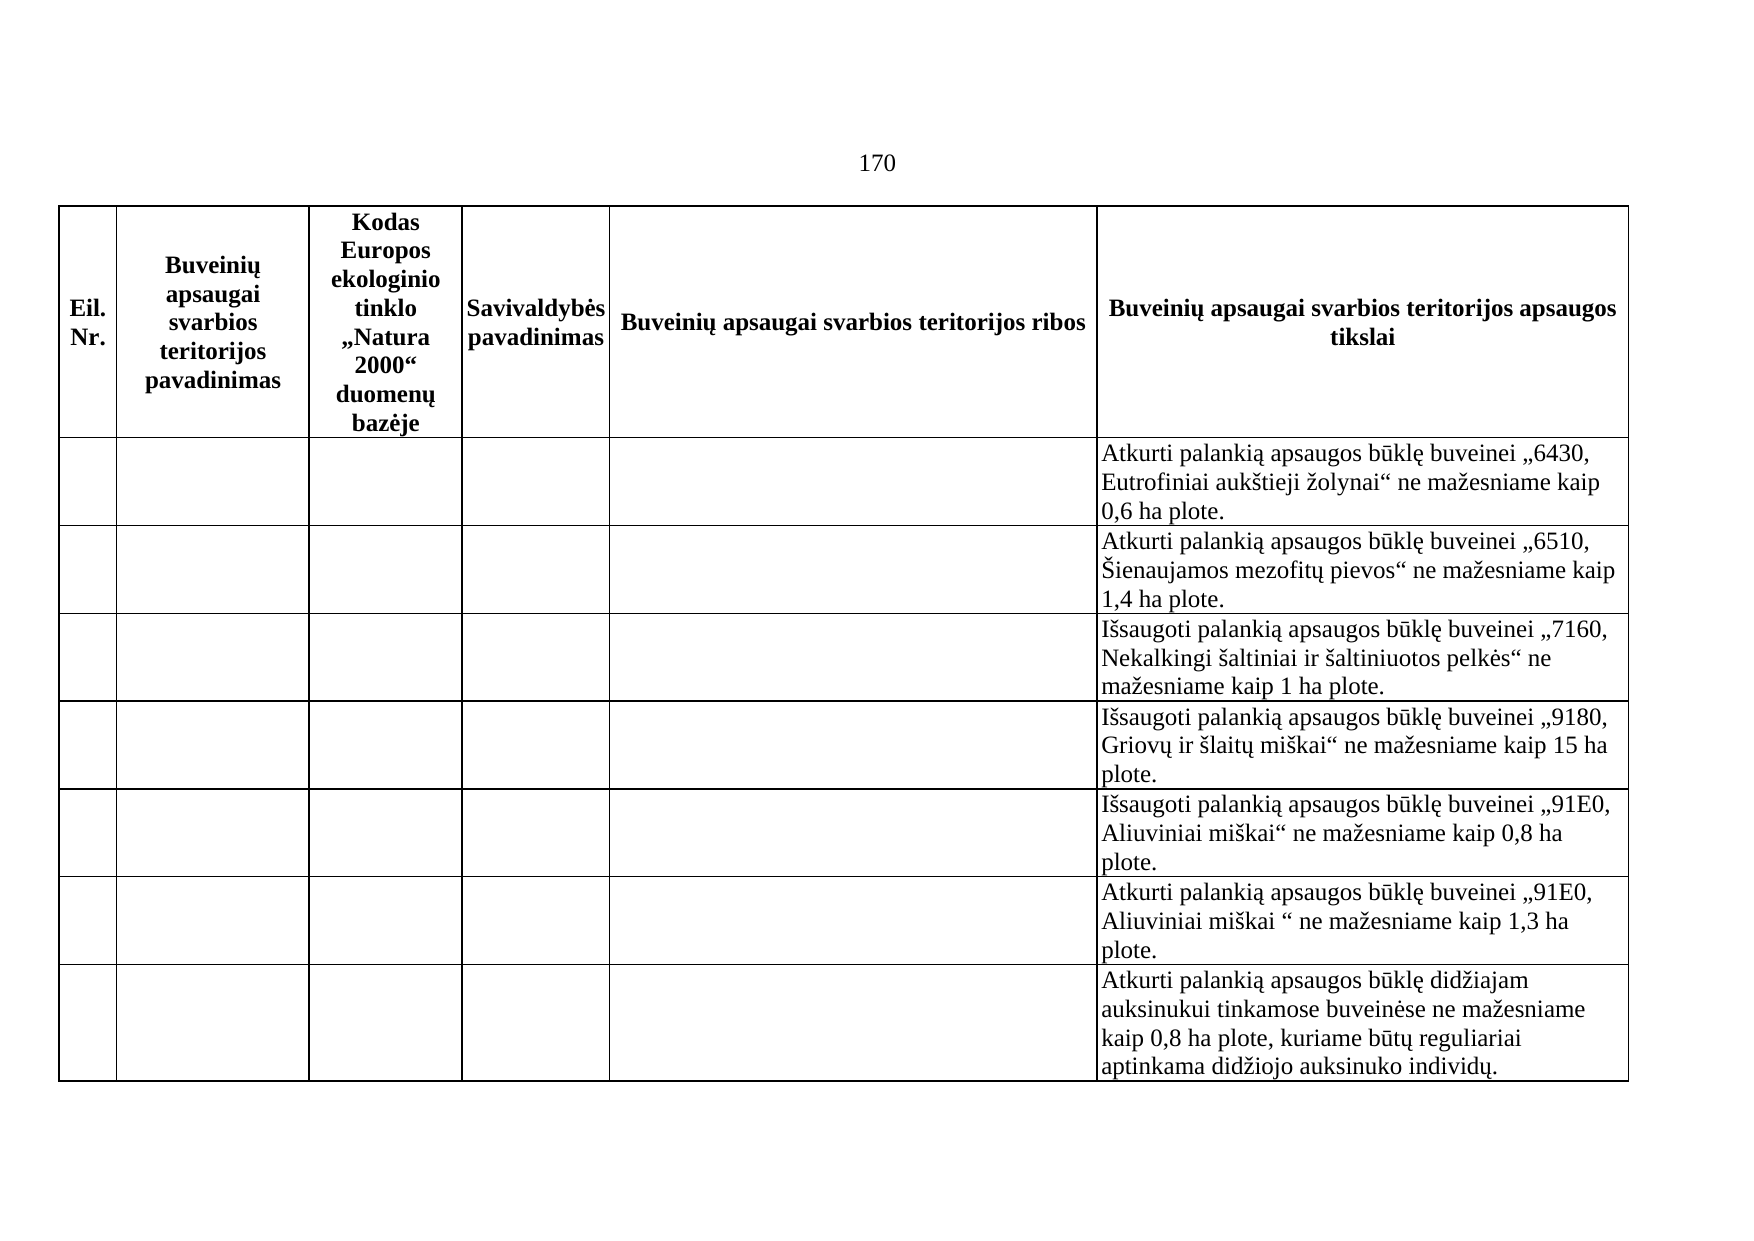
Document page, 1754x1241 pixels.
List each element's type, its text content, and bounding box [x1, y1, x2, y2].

table_header Kodas Europos ekologinio tinklo „Natura 2000“ duomenų bazėje [310, 207, 461, 437]
table_header Savivaldybės pavadinimas [463, 207, 609, 437]
table_cell [463, 614, 609, 700]
table_cell [610, 965, 1096, 1080]
table_cell Išsaugoti palankią apsaugos būklę buveinei „91E0, Aliuviniai miškai“ ne mažesniame kaip 0,8 ha plote. [1098, 790, 1628, 876]
table_cell Atkurti palankią apsaugos būklę didžiajam auksinukui tinkamose buveinėse ne mažesniame kaip 0,8 ha plote, kuriame būtų reguliariai aptinkama didžiojo auksinuko individų. [1098, 965, 1628, 1080]
table_cell [117, 965, 308, 1080]
table_cell [610, 790, 1096, 876]
table_cell [60, 614, 116, 700]
table_cell [310, 877, 461, 964]
table_cell Atkurti palankią apsaugos būklę buveinei „6510, Šienaujamos mezofitų pievos“ ne mažesniame kaip 1,4 ha plote. [1098, 526, 1628, 612]
table_cell [60, 790, 116, 876]
table_cell [310, 965, 461, 1080]
table_cell [60, 877, 116, 964]
table_cell [310, 614, 461, 700]
table_cell [610, 702, 1096, 788]
table_cell [310, 438, 461, 524]
table_cell Atkurti palankią apsaugos būklę buveinei „6430, Eutrofiniai aukštieji žolynai“ ne mažesniame kaip 0,6 ha plote. [1098, 438, 1628, 524]
table_cell [117, 438, 308, 524]
table_cell [610, 438, 1096, 524]
table_cell [463, 702, 609, 788]
table_cell [60, 965, 116, 1080]
table_cell [117, 526, 308, 612]
table_cell [310, 790, 461, 876]
table_header Buveinių apsaugai svarbios teritorijos apsaugos tikslai [1098, 207, 1628, 437]
table_cell [60, 526, 116, 612]
table_cell [463, 438, 609, 524]
table_cell Atkurti palankią apsaugos būklę buveinei „91E0, Aliuviniai miškai “ ne mažesniame kaip 1,3 ha plote. [1098, 877, 1628, 964]
table_cell [117, 614, 308, 700]
table_cell [310, 526, 461, 612]
table_header Eil. Nr. [60, 207, 116, 437]
table_cell [60, 438, 116, 524]
table_cell [117, 877, 308, 964]
table_cell [463, 877, 609, 964]
table_cell Išsaugoti palankią apsaugos būklę buveinei „7160, Nekalkingi šaltiniai ir šaltiniuotos pelkės“ ne mažesniame kaip 1 ha plote. [1098, 614, 1628, 700]
table_cell [310, 702, 461, 788]
table_cell [60, 702, 116, 788]
table_cell Išsaugoti palankią apsaugos būklę buveinei „9180, Griovų ir šlaitų miškai“ ne mažesniame kaip 15 ha plote. [1098, 702, 1628, 788]
table_cell [117, 702, 308, 788]
table_cell [117, 790, 308, 876]
table_header Buveinių apsaugai svarbios teritorijos pavadinimas [117, 207, 308, 437]
table_cell [463, 965, 609, 1080]
table_cell [463, 790, 609, 876]
table_cell [463, 526, 609, 612]
table_cell [610, 877, 1096, 964]
table_cell [610, 526, 1096, 612]
table_cell [610, 614, 1096, 700]
table_header Buveinių apsaugai svarbios teritorijos ribos [610, 207, 1096, 437]
